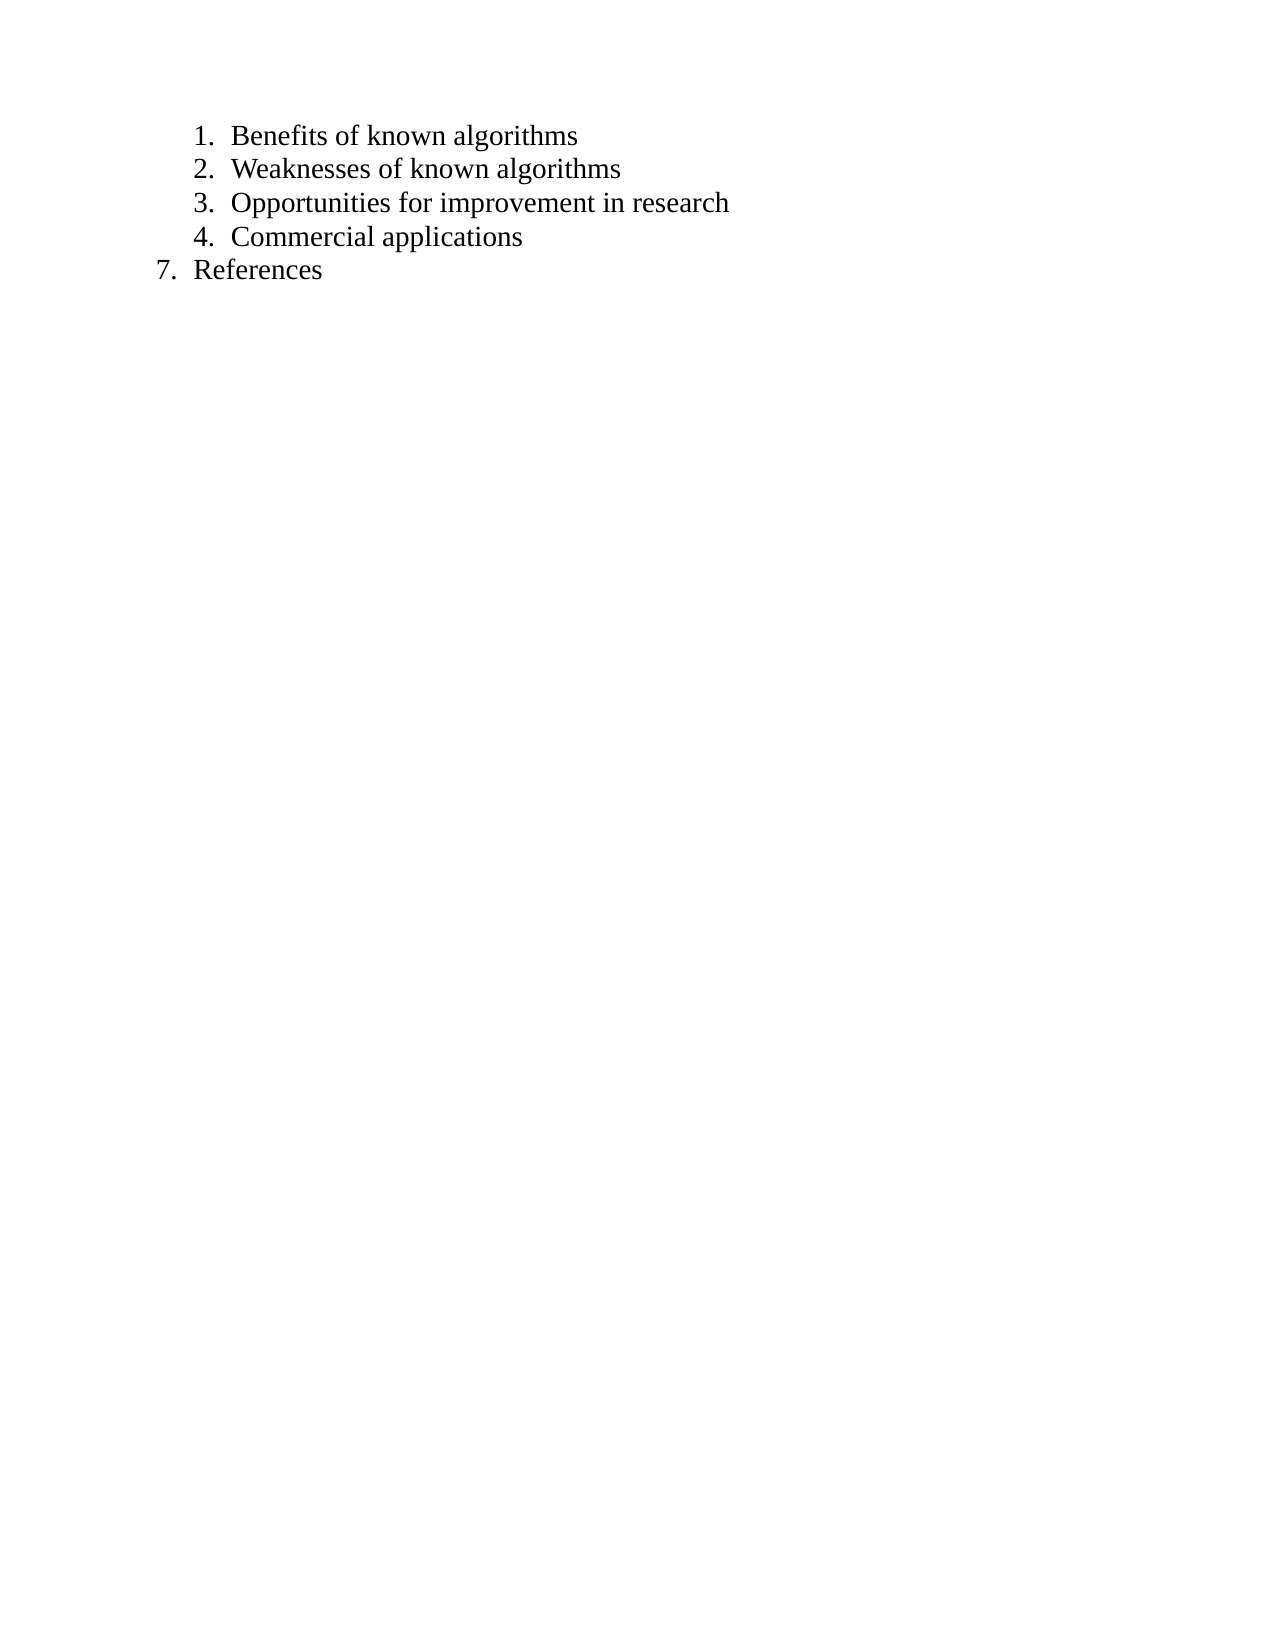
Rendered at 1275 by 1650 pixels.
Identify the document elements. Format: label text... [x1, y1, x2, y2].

list Commercial applications [193, 219, 1157, 252]
list Weaknesses of known algorithms [193, 152, 1157, 185]
list References [156, 252, 1157, 286]
list Opportunities for improvement in research [193, 185, 1157, 219]
list Benefits of known algorithms [193, 118, 1157, 152]
